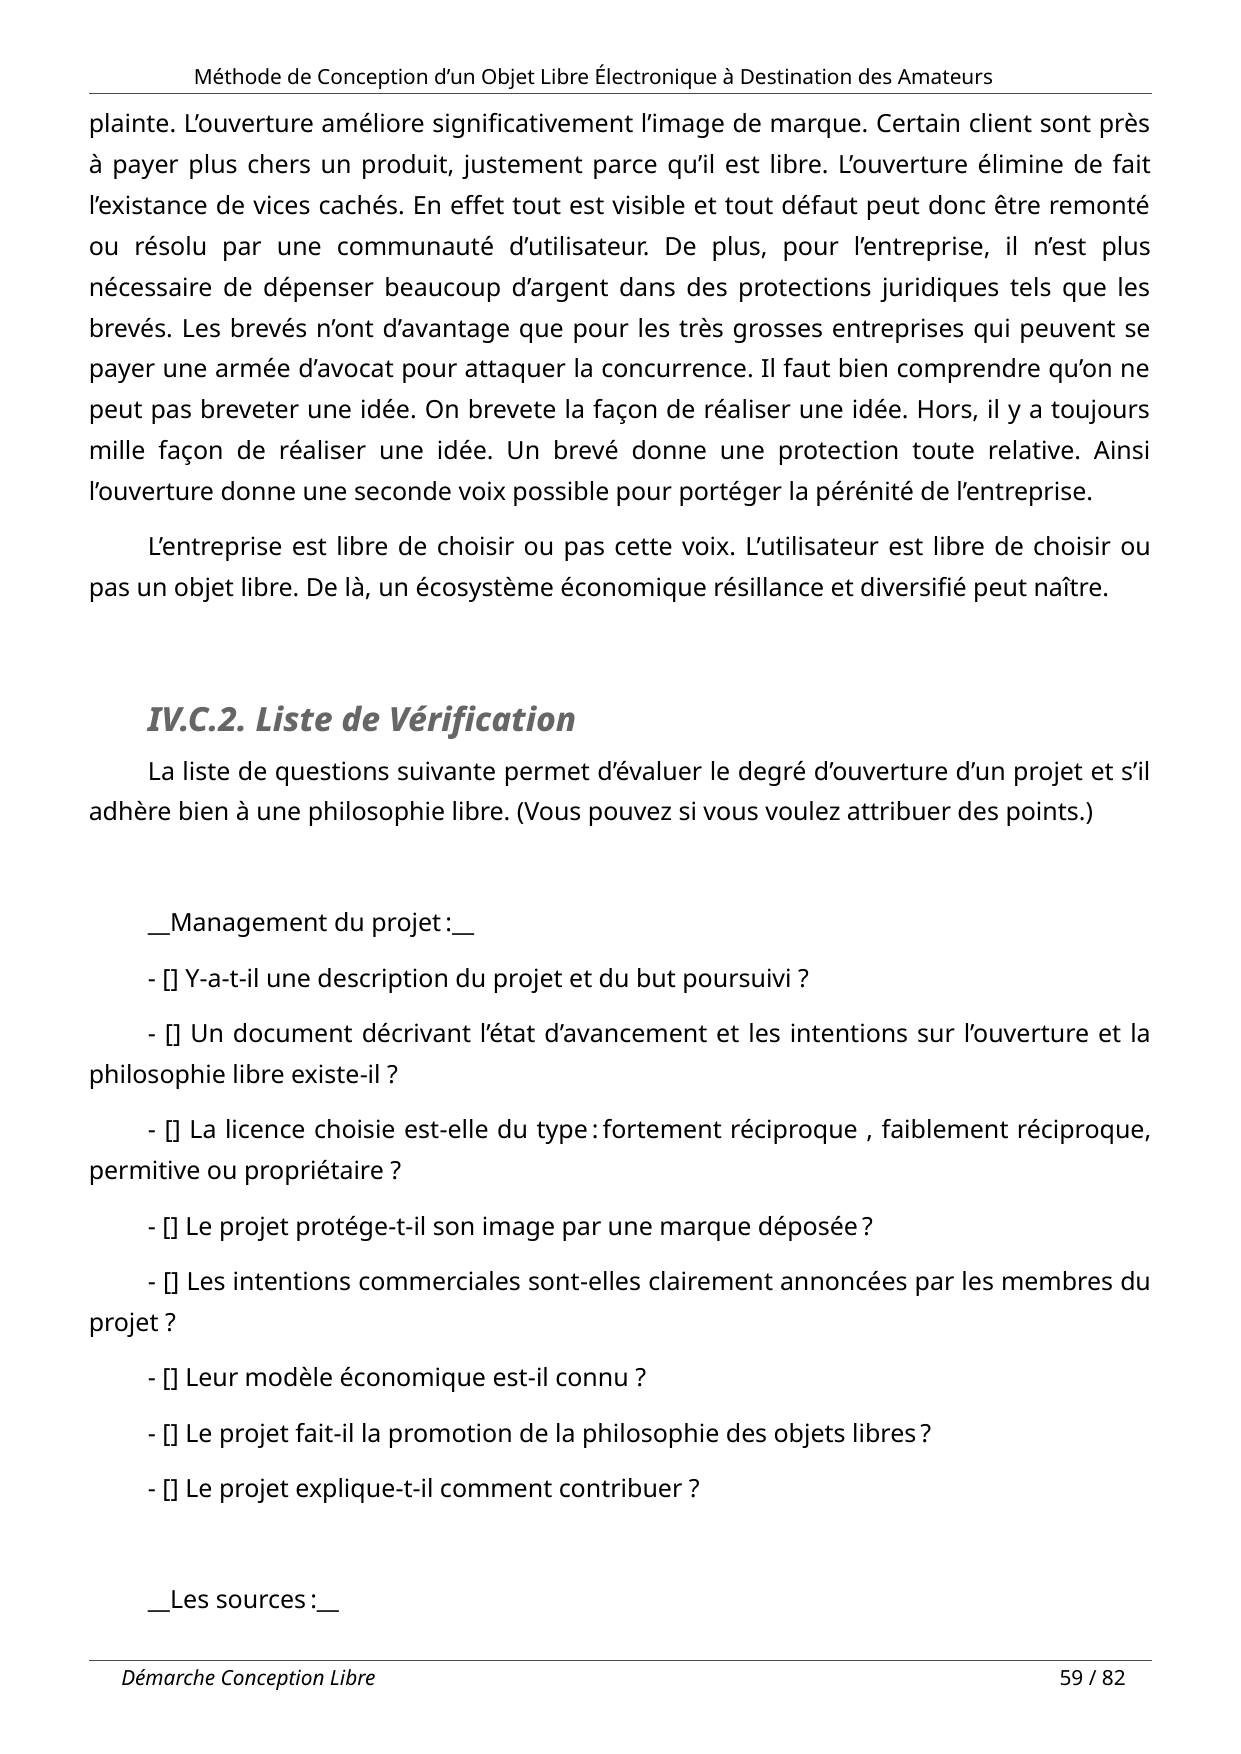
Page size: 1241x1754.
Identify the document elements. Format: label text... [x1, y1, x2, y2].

text - [] Les intentions commerciales sont‑elles clairement annoncées par les membres du projet ? [88, 1264, 1152, 1338]
text L’entreprise est libre de choisir ou pas cette voix. L’utilisateur est libre de choisir ou pas un objet libre. De là, un écosystème économique résillance et diversifié peut naître. [88, 529, 1152, 604]
text - [] La licence choisie est‑elle du type : fortement réciproque , faiblement réciproque, permitive ou propriétaire ? [88, 1112, 1152, 1187]
text - [] Le projet protége‑t‑il son image par une marque déposée ? [88, 1208, 1152, 1242]
text - [] Un document décrivant l’état d’avancement et les intentions sur l’ouverture et la philosophie libre existe‑il ? [88, 1016, 1152, 1091]
text La liste de questions suivante permet d’évaluer le degré d’ouverture d’un projet et s’il adhère bien à une philosophie libre. (Vous pouvez si vous voulez attribuer des points.) [88, 753, 1152, 828]
text __Les sources :__ [88, 1582, 1152, 1616]
text - [] Le projet fait‑il la promotion de la philosophie des objets libres ? [88, 1415, 1152, 1449]
text plainte. L’ouverture améliore significativement l’image de marque. Certain client sont près à payer plus chers un produit, justement parce qu’il est libre. L’ouverture élimine de fait l’existance de vices cachés. En effet tout est visible et tout défaut peut donc être remonté ou résolu par une communauté d’utilisateur. De plus, pour l’entreprise, il n’est plus nécessaire de dépenser beaucoup d’argent dans des protections juridiques tels que les brevés. Les brevés n’ont d’avantage que pour les très grosses entreprises qui peuvent se payer une armée d’avocat pour attaquer la concurrence. Il faut bien comprendre qu’on ne peut pas breveter une idée. On brevete la façon de réaliser une idée. Hors, il y a toujours mille façon de réaliser une idée. Un brevé donne une protection toute relative. Ainsi l’ouverture donne une seconde voix possible pour portéger la pérénité de l’entreprise. [88, 106, 1152, 508]
text __Management du projet :__ [88, 905, 1152, 939]
text - [] Le projet explique‑t‑il comment contribuer ? [88, 1471, 1152, 1505]
text - [] Y‑a‑t‑il une description du projet et du but poursuivi ? [88, 960, 1152, 994]
subtitle Liste de Vérification [148, 695, 1152, 741]
text - [] Leur modèle économique est‑il connu ? [88, 1360, 1152, 1394]
